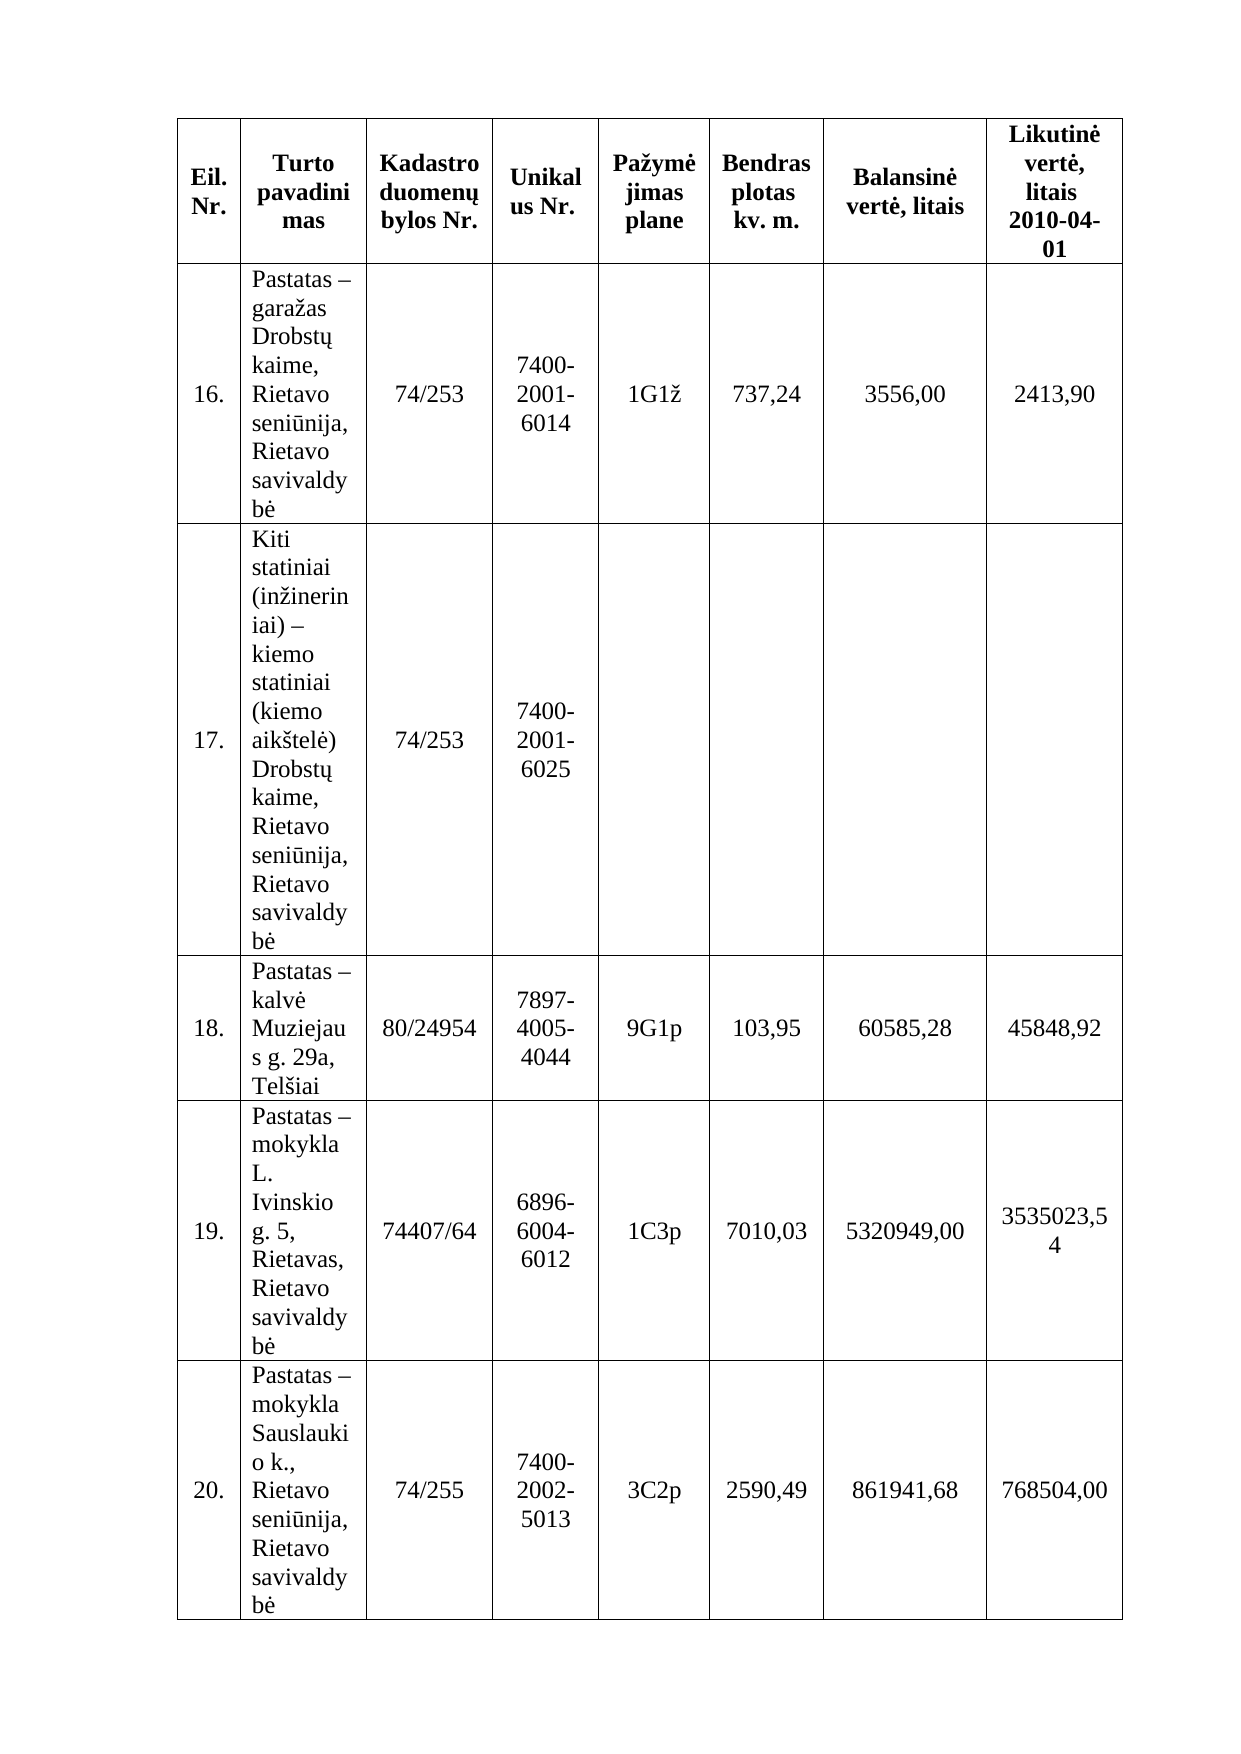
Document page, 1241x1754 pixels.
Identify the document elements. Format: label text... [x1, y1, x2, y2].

table_cell 6896-6004-6012 [493, 1101, 598, 1359]
table_cell 18. [178, 956, 240, 1100]
table_cell 103,95 [710, 956, 823, 1100]
table_cell 74/253 [367, 524, 492, 955]
table_cell 3C2p [599, 1361, 709, 1619]
table_cell Kiti statiniai (inžineriniai) – kiemo statiniai (kiemo aikštelė) Drobstų kaime, Rietavo seniūnija, Rietavo savivaldybė [241, 524, 366, 955]
table_cell 861941,68 [824, 1361, 986, 1619]
table_cell 2413,90 [987, 264, 1122, 523]
table_cell Pastatas – kalvė Muziejaus g. 29a, Telšiai [241, 956, 366, 1100]
table_header Balansinė vertė, litais [824, 119, 986, 263]
table_header Unikalus Nr. [493, 119, 598, 263]
table_cell 768504,00 [987, 1361, 1122, 1619]
table_cell Pastatas – mokykla L. Ivinskio g. 5, Rietavas, Rietavo savivaldybė [241, 1101, 366, 1359]
table_cell 7400-2001-6025 [493, 524, 598, 955]
table_cell 7897-4005-4044 [493, 956, 598, 1100]
table_cell 20. [178, 1361, 240, 1619]
table_cell 74/255 [367, 1361, 492, 1619]
table_cell 1C3p [599, 1101, 709, 1359]
table_cell 1G1ž [599, 264, 709, 523]
table_cell 7400-2001-6014 [493, 264, 598, 523]
table_cell 17. [178, 524, 240, 955]
table_cell 7400-2002-5013 [493, 1361, 598, 1619]
table_cell 60585,28 [824, 956, 986, 1100]
table_header Turto pavadinimas [241, 119, 366, 263]
table_cell 9G1p [599, 956, 709, 1100]
table_cell 45848,92 [987, 956, 1122, 1100]
table_cell 7010,03 [710, 1101, 823, 1359]
table_cell 19. [178, 1101, 240, 1359]
table_cell 2590,49 [710, 1361, 823, 1619]
table_header Likutinė vertė, litais 2010-04-01 [987, 119, 1122, 263]
table_cell 3535023,54 [987, 1101, 1122, 1359]
table_cell [710, 524, 823, 955]
table_cell 16. [178, 264, 240, 523]
table_cell [599, 524, 709, 955]
table_cell 3556,00 [824, 264, 986, 523]
table_cell Pastatas – garažas Drobstų kaime, Rietavo seniūnija, Rietavo savivaldybė [241, 264, 366, 523]
table_cell 737,24 [710, 264, 823, 523]
table_cell 80/24954 [367, 956, 492, 1100]
table_cell Pastatas – mokykla Sauslaukio k., Rietavo seniūnija, Rietavo savivaldybė [241, 1361, 366, 1619]
table_header Pažymėjimas plane [599, 119, 709, 263]
table_header Bendras plotas kv. m. [710, 119, 823, 263]
table_header Kadastro duomenų bylos Nr. [367, 119, 492, 263]
table_cell 74407/64 [367, 1101, 492, 1359]
table_cell 5320949,00 [824, 1101, 986, 1359]
table_cell 74/253 [367, 264, 492, 523]
table_cell [824, 524, 986, 955]
table_header Eil.Nr. [178, 119, 240, 263]
table_cell [987, 524, 1122, 955]
